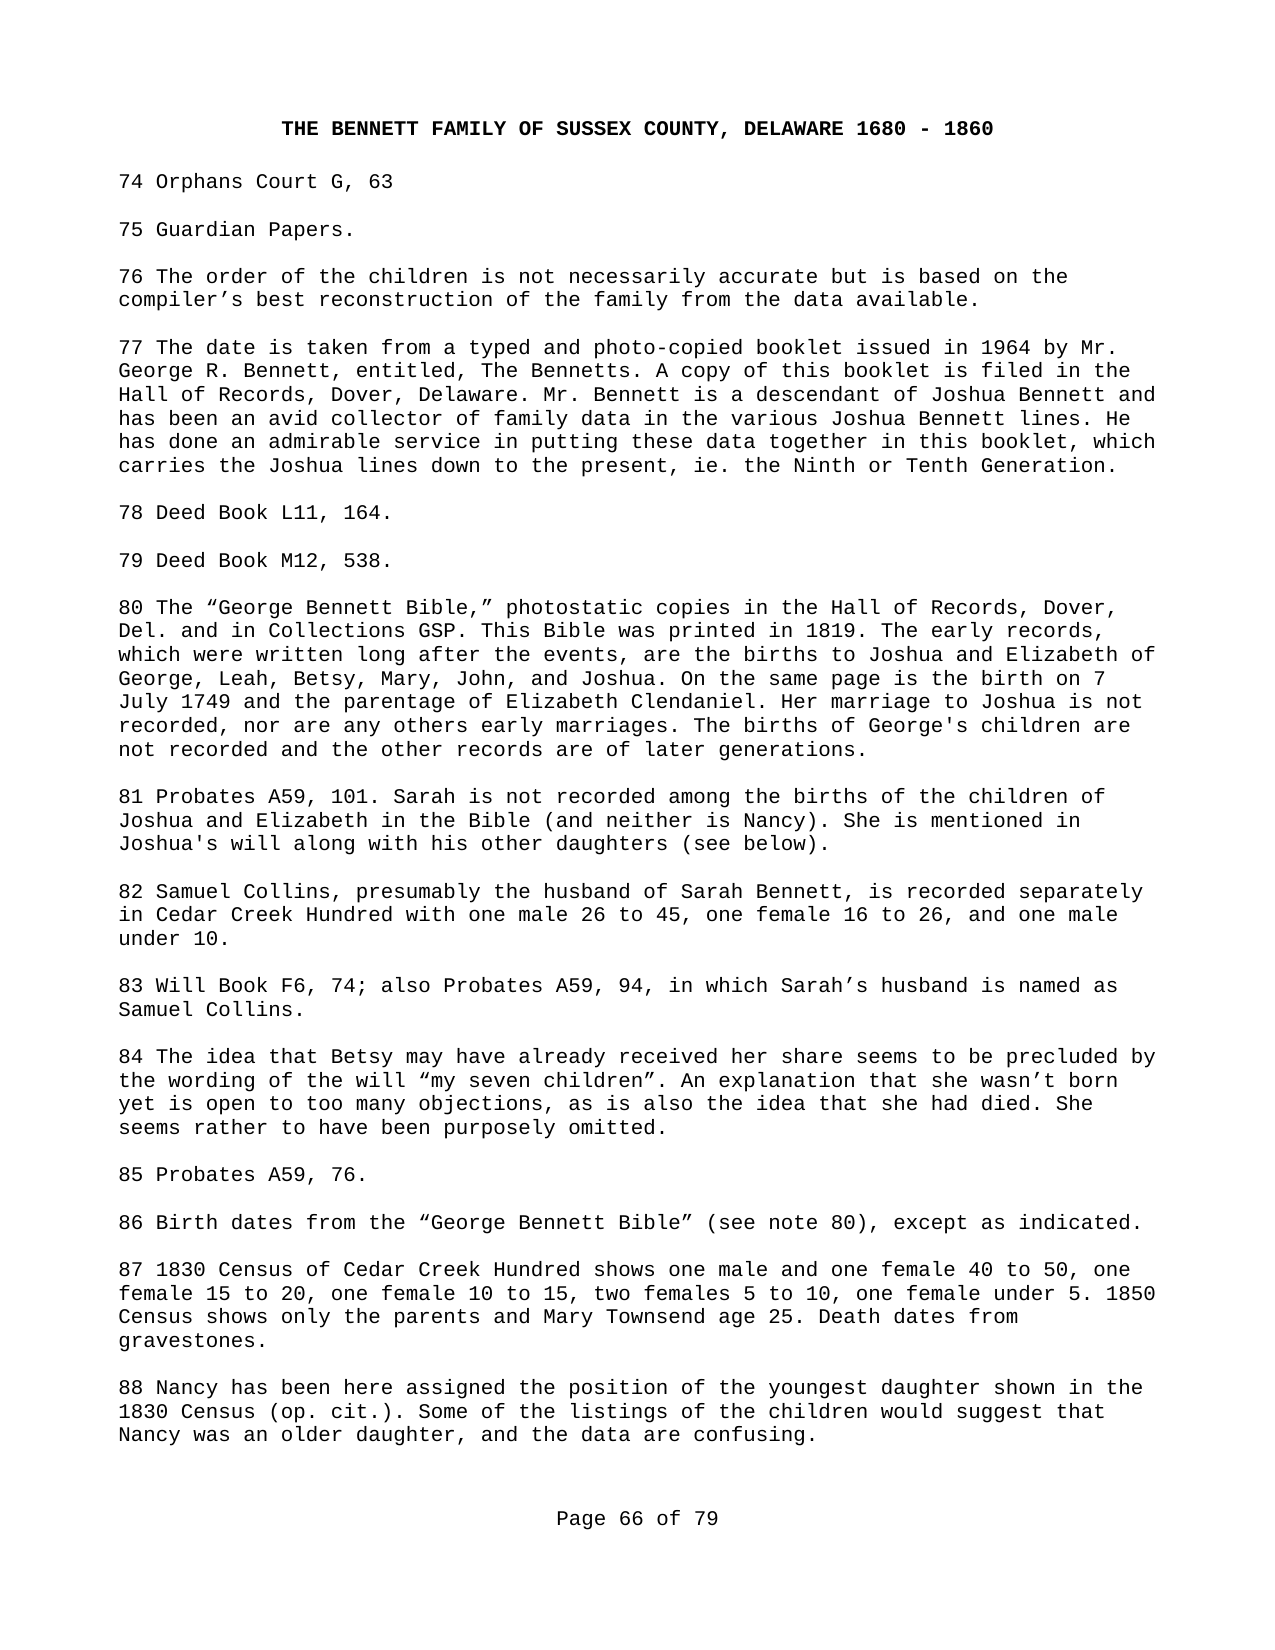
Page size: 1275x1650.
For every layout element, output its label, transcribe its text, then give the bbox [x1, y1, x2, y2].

text 75 Guardian Papers. [118, 218, 1157, 242]
text 86 Birth dates from the “George Bennett Bible” (see note 80), except as indicated. [118, 1212, 1157, 1235]
text 77 The date is taken from a typed and photo-copied booklet issued in 1964 by Mr. George R. Bennett, entitled, The Bennetts. A copy of this booklet is filed in the Hall of Records, Dover, Delaware. Mr. Bennett is a descendant of Joshua Bennett and has been an avid collector of family data in the various Joshua Bennett lines. He has done an admirable service in putting these data together in this booklet, which carries the Joshua lines down to the present, ie. the Ninth or Tenth Generation. [118, 337, 1157, 479]
text 84 The idea that Betsy may have already received her share seems to be precluded by the wording of the will “my seven children”. An explanation that she wasn’t born yet is open to too many objections, as is also the idea that she had died. She seems rather to have been purposely omitted. [118, 1046, 1157, 1141]
text 76 The order of the children is not necessarily accurate but is based on the compiler’s best reconstruction of the family from the data available. [118, 266, 1157, 313]
text 74 Orphans Court G, 63 [118, 171, 1157, 195]
text 85 Probates A59, 76. [118, 1164, 1157, 1188]
text 87 1830 Census of Cedar Creek Hundred shows one male and one female 40 to 50, one female 15 to 20, one female 10 to 15, two females 5 to 10, one female under 5. 1850 Census shows only the parents and Mary Townsend age 25. Death dates from gravestones. [118, 1259, 1157, 1353]
text 83 Will Book F6, 74; also Probates A59, 94, in which Sarah’s husband is named as Samuel Collins. [118, 975, 1157, 1022]
text 80 The “George Bennett Bible,” photostatic copies in the Hall of Records, Dover, Del. and in Collections GSP. This Bible was printed in 1819. The early records, which were written long after the events, are the births to Joshua and Elizabeth of George, Leah, Betsy, Mary, John, and Joshua. On the same page is the birth on 7 July 1749 and the parentage of Elizabeth Clendaniel. Her marriage to Joshua is not recorded, nor are any others early marriages. The births of George's children are not recorded and the other records are of later generations. [118, 597, 1157, 762]
text 78 Deed Book L11, 164. [118, 502, 1157, 526]
text 88 Nancy has been here assigned the position of the youngest daughter shown in the 1830 Census (op. cit.). Some of the listings of the children would suggest that Nancy was an older daughter, and the data are confusing. [118, 1377, 1157, 1448]
text 82 Samuel Collins, presumably the husband of Sarah Bennett, is recorded separately in Cedar Creek Hundred with one male 26 to 45, one female 16 to 26, and one male under 10. [118, 881, 1157, 952]
text 79 Deed Book M12, 538. [118, 549, 1157, 573]
text 81 Probates A59, 101. Sarah is not recorded among the births of the children of Joshua and Elizabeth in the Bible (and neither is Nancy). She is mentioned in Joshua's will along with his other daughters (see below). [118, 786, 1157, 857]
